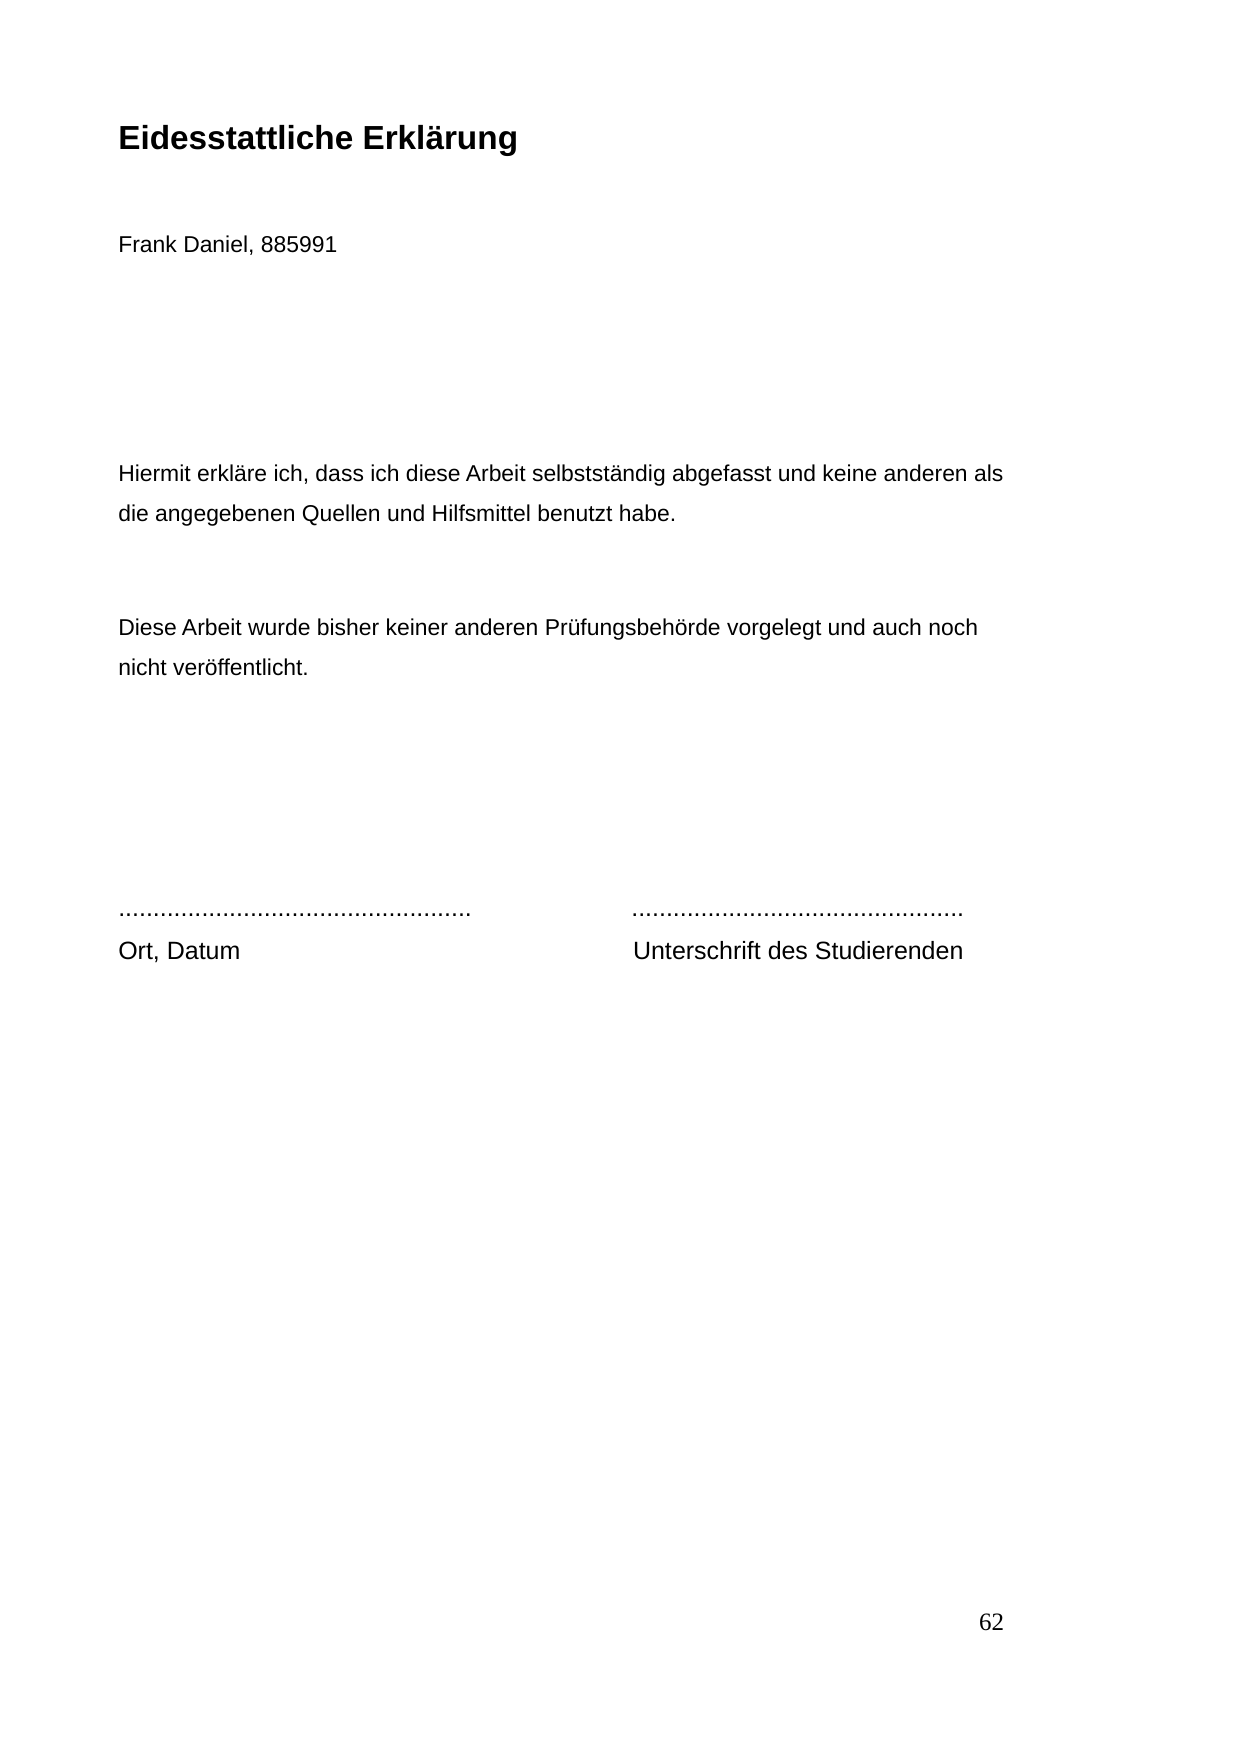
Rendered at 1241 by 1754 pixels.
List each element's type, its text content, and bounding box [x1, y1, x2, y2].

text ................................................... ................................................ Ort, Datum Unterschrift des Studierenden [118, 893, 1004, 965]
text Eidesstattliche Erklärung [118, 118, 1004, 157]
text Diese Arbeit wurde bisher keiner anderen Prüfungsbehörde vorgelegt und auch noch nicht veröffentlicht. [118, 614, 1004, 680]
text Frank Daniel, 885991 [118, 231, 1004, 258]
text Hiermit erkläre ich, dass ich diese Arbeit selbstständig abgefasst und keine anderen als die angegebenen Quellen und Hilfsmittel benutzt habe. [118, 460, 1004, 526]
